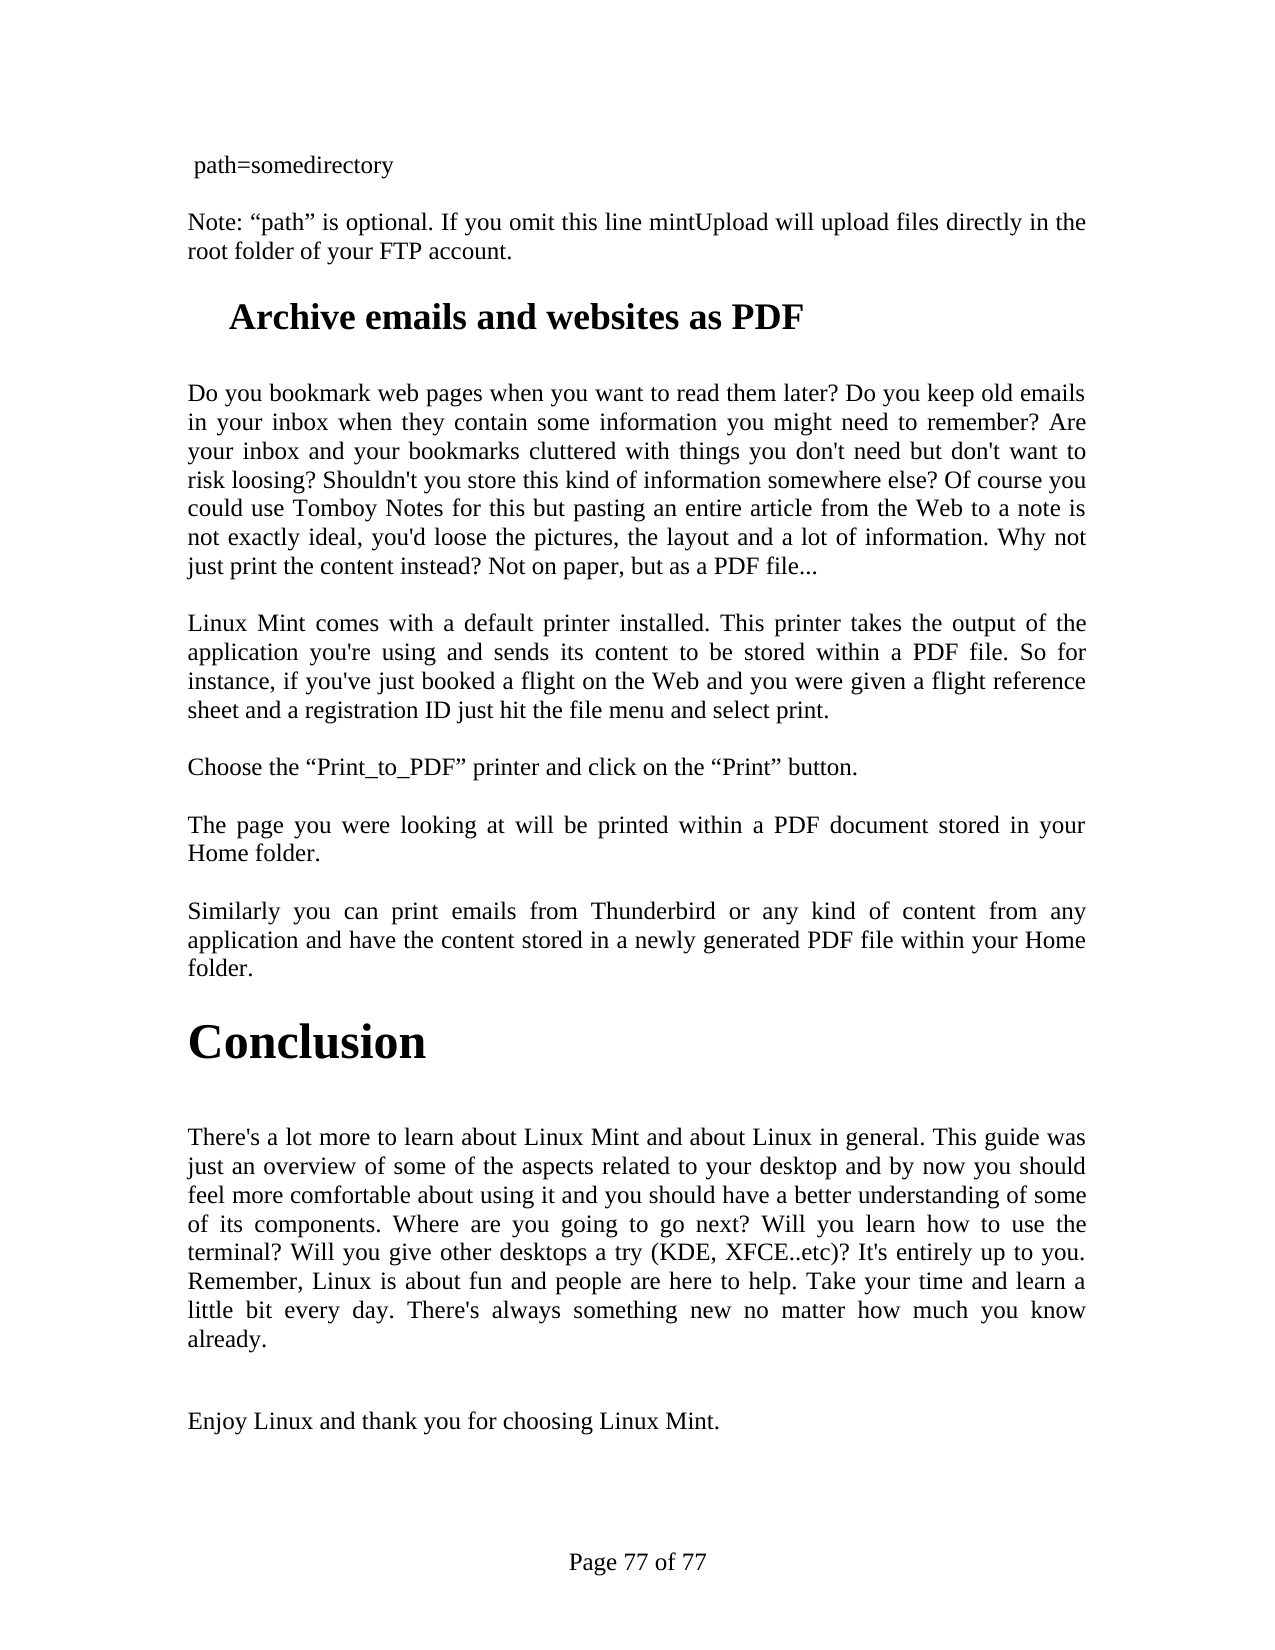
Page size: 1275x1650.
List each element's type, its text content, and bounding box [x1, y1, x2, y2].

text Note: “path” is optional. If you omit this line mintUpload will upload files directly in the root folder of your FTP account. [187, 207, 1087, 265]
text Linux Mint comes with a default printer installed. This printer takes the output of the application you're using and sends its content to be stored within a PDF file. So for instance, if you've just booked a flight on the Web and you were given a flight reference sheet and a registration ID just hit the file menu and select print. [187, 608, 1087, 723]
text There's a lot more to learn about Linux Mint and about Linux in general. This guide was just an overview of some of the aspects related to your desktop and by now you should feel more comfortable about using it and you should have a better understanding of some of its components. Where are you going to go next? Will you learn how to use the terminal? Will you give other desktops a try (KDE, XFCE..etc)? It's entirely up to you. Remember, Linux is about fun and people are here to help. Take your time and learn a little bit every day. There's always something new no matter how much you know already. [187, 1122, 1087, 1352]
subtitle Conclusion [187, 1011, 1087, 1069]
text path=somedirectory [187, 150, 1087, 179]
subtitle Archive emails and websites as PDF [187, 294, 1087, 337]
text Similarly you can print emails from Thunderbird or any kind of content from any application and have the content stored in a newly generated PDF file within your Home folder. [187, 896, 1087, 982]
text Do you bookmark web pages when you want to read them later? Do you keep old emails in your inbox when they contain some information you might need to remember? Are your inbox and your bookmarks cluttered with things you don't need but don't want to risk loosing? Shouldn't you store this kind of information somewhere else? Of course you could use Tomboy Notes for this but pasting an entire article from the Web to a note is not exactly ideal, you'd loose the pictures, the layout and a lot of information. Why not just print the content instead? Not on paper, but as a PDF file... [187, 378, 1087, 580]
text Enjoy Linux and thank you for choosing Linux Mint. [187, 1406, 1087, 1435]
text Choose the “Print_to_PDF” printer and click on the “Print” button. [187, 752, 1087, 781]
text The page you were looking at will be printed within a PDF document stored in your Home folder. [187, 810, 1087, 867]
